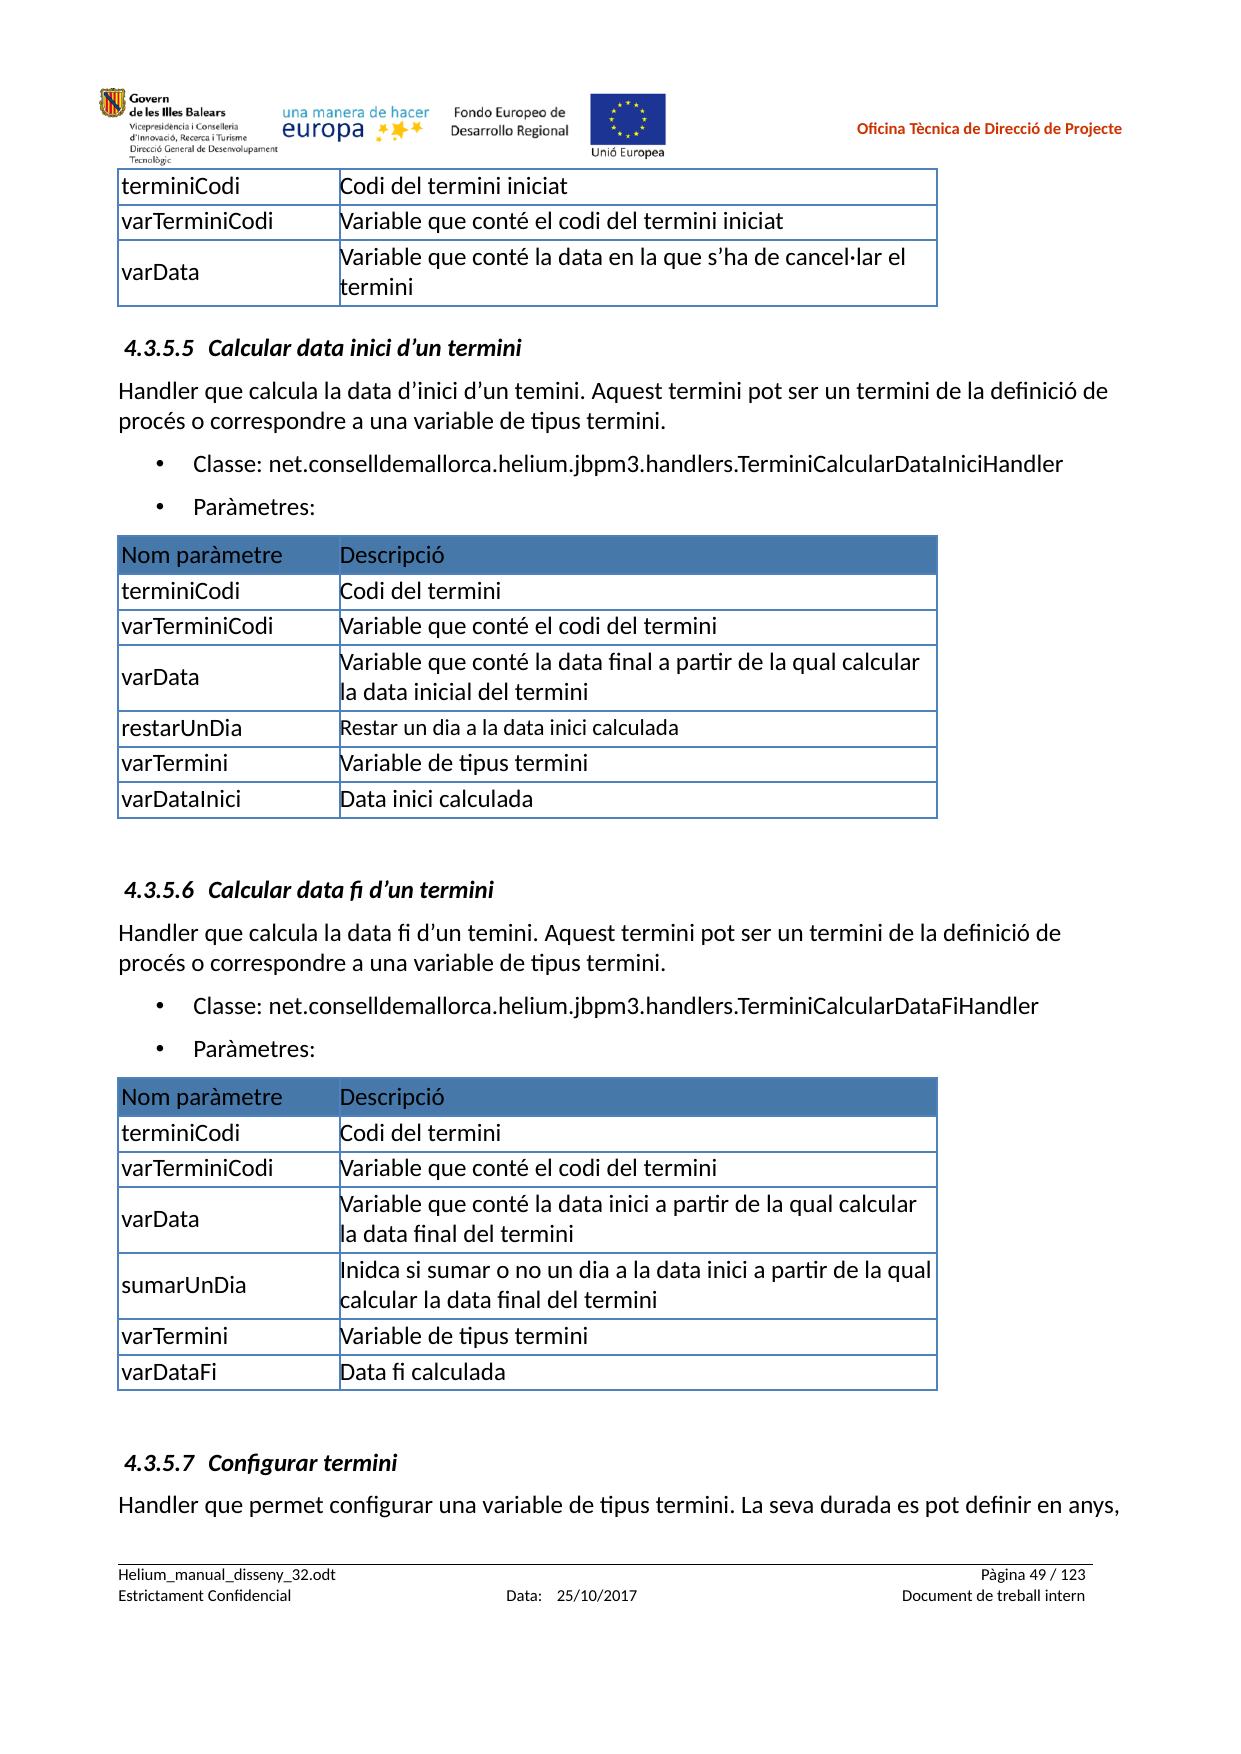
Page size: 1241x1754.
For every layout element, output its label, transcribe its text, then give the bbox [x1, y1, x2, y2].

table_cell varData [119, 1188, 339, 1252]
table_header Nom paràmetre [119, 1079, 339, 1115]
table_header Nom paràmetre [119, 537, 339, 573]
text Handler que permet configurar una variable de tipus termini. La seva durada es pot definir en anys, [118, 1489, 1122, 1520]
list Classe: net.conselldemallorca.helium.jbpm3.handlers.TerminiCalcularDataIniciHandler [156, 448, 1122, 479]
table_cell terminiCodi [119, 1117, 339, 1151]
table_cell varDataInici [119, 783, 339, 817]
table_cell Variable que conté la data en la que s’ha de cancel·lar el termini [341, 241, 936, 305]
list Paràmetres: [156, 1033, 1122, 1064]
table_cell terminiCodi [119, 170, 339, 203]
subtitle Calcular data fi d’un termini [118, 874, 1122, 904]
list Classe: net.conselldemallorca.helium.jbpm3.handlers.TerminiCalcularDataFiHandler [156, 991, 1122, 1021]
table_cell Codi del termini iniciat [341, 170, 936, 203]
table_cell varTerminiCodi [119, 206, 339, 239]
table_cell Variable que conté el codi del termini iniciat [341, 206, 936, 239]
table_cell Variable que conté la data final a partir de la qual calcular la data inicial del termini [341, 646, 936, 710]
table_cell varTermini [119, 1320, 339, 1354]
table_cell varData [119, 241, 339, 305]
table_cell Restar un dia a la data inici calculada [341, 712, 936, 746]
table_cell Variable que conté la data inici a partir de la qual calcular la data final del termini [341, 1188, 936, 1252]
table_cell varTerminiCodi [119, 611, 339, 644]
table_cell varTermini [119, 748, 339, 781]
table_cell Data fi calculada [341, 1356, 936, 1389]
subtitle Calcular data inici d’un termini [118, 332, 1122, 362]
table_cell Codi del termini [341, 1117, 936, 1151]
table_cell Data inici calculada [341, 783, 936, 817]
list Paràmetres: [156, 491, 1122, 522]
table_cell Variable de tipus termini [341, 1320, 936, 1354]
table_cell restarUnDia [119, 712, 339, 746]
table_cell varDataFi [119, 1356, 339, 1389]
table_header Descripció [341, 537, 936, 573]
table_cell varData [119, 646, 339, 710]
picture [99, 87, 668, 166]
table_cell Codi del termini [341, 575, 936, 608]
table_cell Inidca si sumar o no un dia a la data inici a partir de la qual calcular la data final del termini [341, 1254, 936, 1318]
table_cell Variable que conté el codi del termini [341, 611, 936, 644]
subtitle Configurar termini [118, 1447, 1122, 1477]
table_cell Variable de tipus termini [341, 748, 936, 781]
table_cell varTerminiCodi [119, 1153, 339, 1186]
table_header Descripció [341, 1079, 936, 1115]
text Handler que calcula la data d’inici d’un temini. Aquest termini pot ser un termini de la definició de procés o correspondre a una variable de tipus termini. [118, 375, 1122, 436]
table_cell terminiCodi [119, 575, 339, 608]
table_cell Variable que conté el codi del termini [341, 1153, 936, 1186]
text Handler que calcula la data fi d’un temini. Aquest termini pot ser un termini de la definició de procés o correspondre a una variable de tipus termini. [118, 917, 1122, 978]
table_cell sumarUnDia [119, 1254, 339, 1318]
